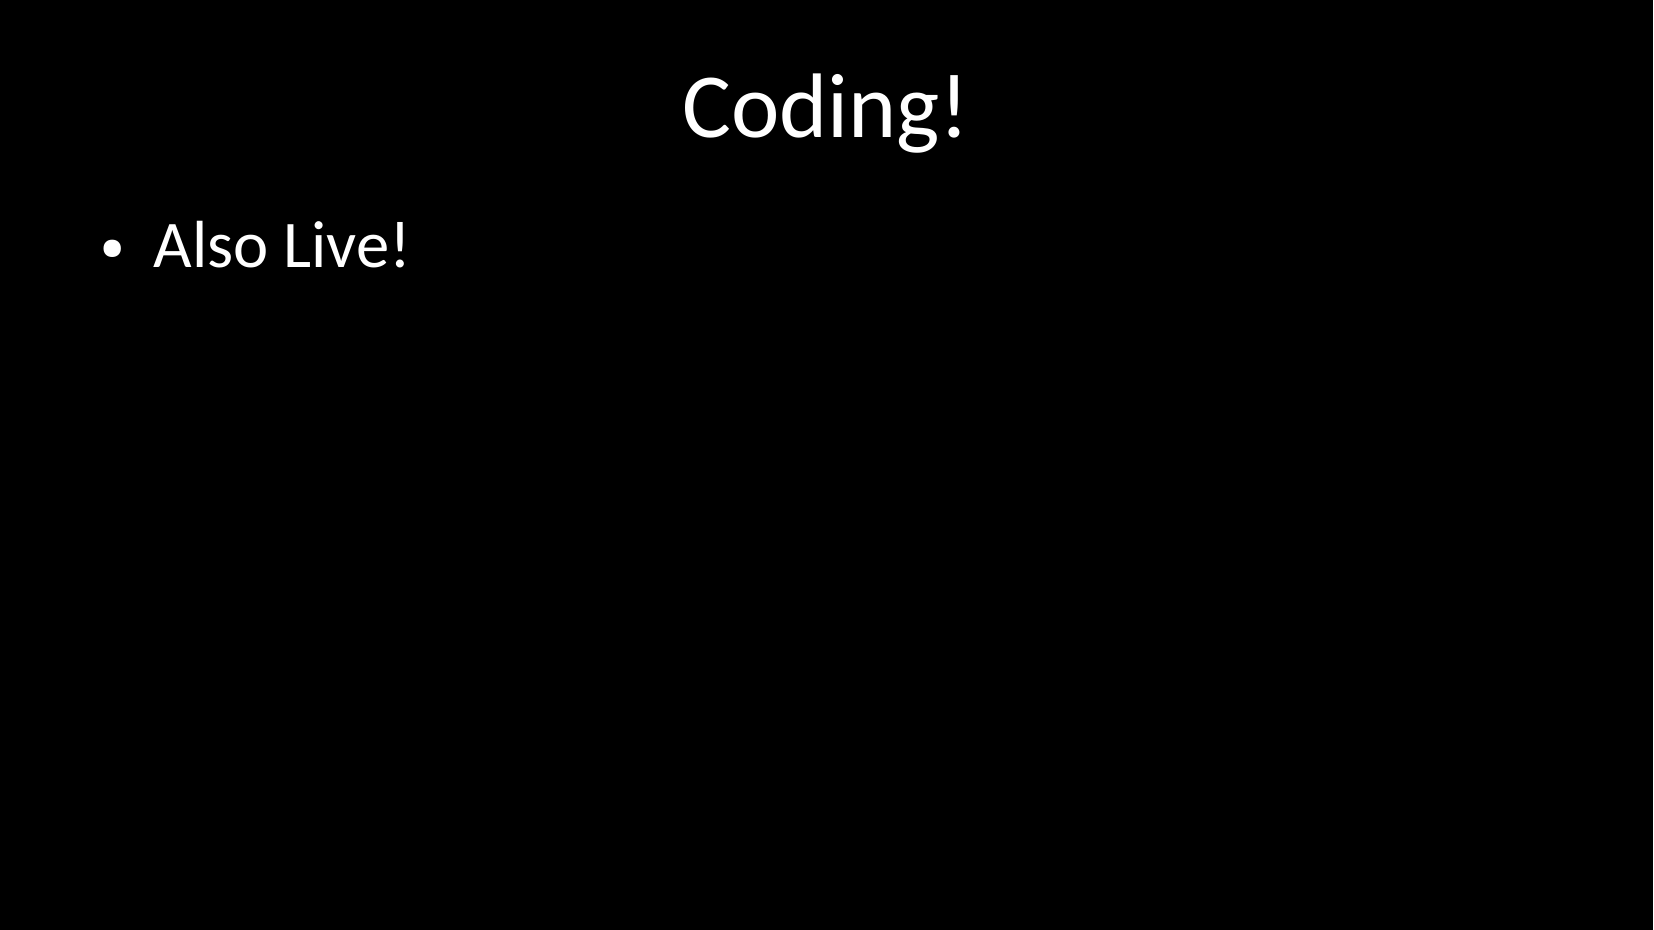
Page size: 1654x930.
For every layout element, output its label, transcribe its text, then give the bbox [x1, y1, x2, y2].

title Coding! [82, 37, 1571, 193]
list Also Live! [82, 217, 1571, 757]
